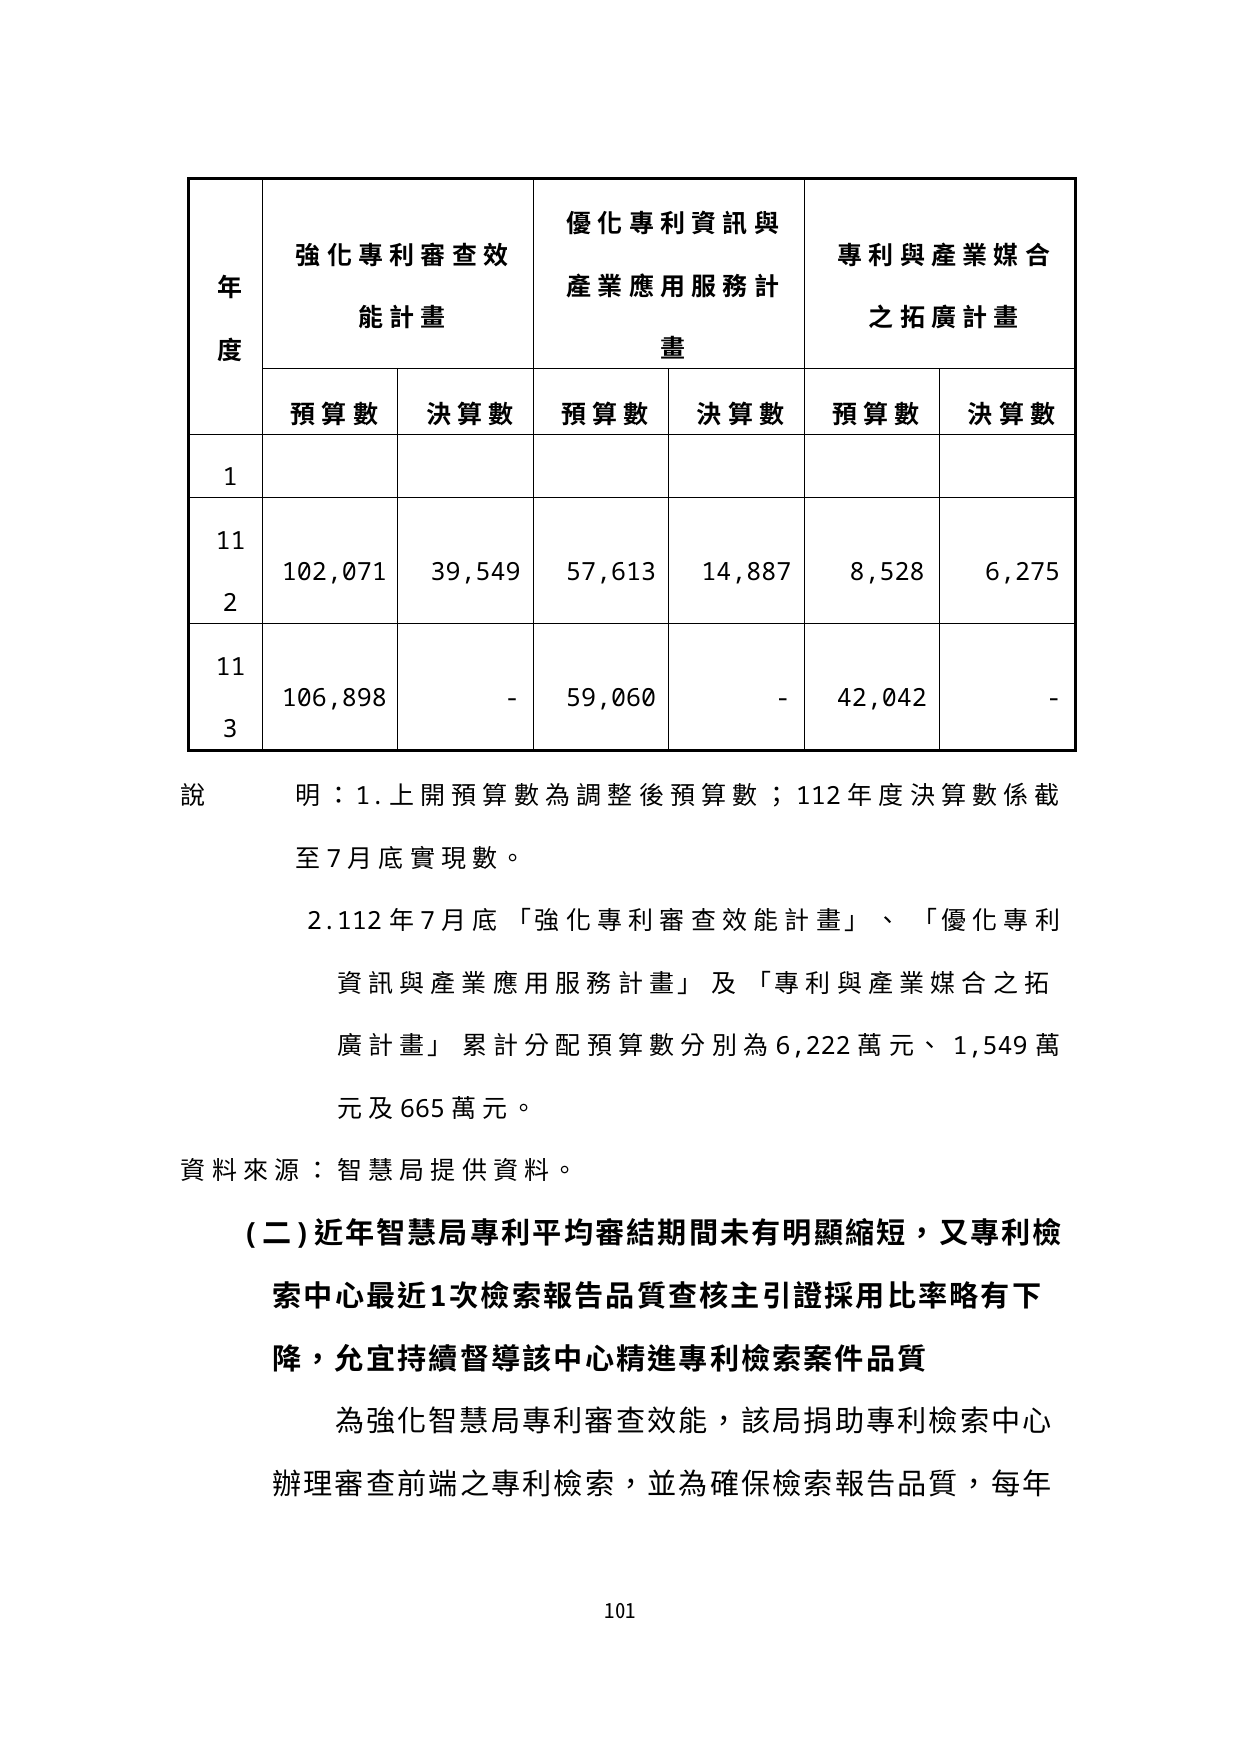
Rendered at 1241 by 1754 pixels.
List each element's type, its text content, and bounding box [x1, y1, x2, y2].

table_cell 57,613 [534, 498, 668, 623]
table_cell 8,528 [805, 498, 939, 623]
table_cell 42,042 [805, 624, 939, 749]
table_header 強化專利審查效能計畫 [263, 180, 533, 368]
table_cell 決算數 [669, 369, 804, 433]
table_cell [805, 435, 939, 497]
table_cell - [398, 624, 533, 749]
text 資料來源：智慧局提供資料。 [177, 1127, 1063, 1190]
table_cell [940, 435, 1074, 497]
table_cell 預算數 [805, 369, 939, 433]
table_cell 106,898 [263, 624, 397, 749]
table_cell 決算數 [398, 369, 533, 433]
table_cell 6,275 [940, 498, 1074, 623]
table_cell - [669, 624, 804, 749]
table_cell 14,887 [669, 498, 804, 623]
table_header 專利與產業媒合之拓廣計畫 [805, 180, 1074, 368]
table_cell 39,549 [398, 498, 533, 623]
table_header 年度 [190, 180, 262, 433]
text 說 明：1.上開預算數為調整後預算數；112年度決算數係截至7月底實現數。 [177, 752, 1063, 877]
table_cell 102,071 [263, 498, 397, 623]
table_header 優化專利資訊與產業應用服務計畫 [534, 180, 804, 368]
table_cell [263, 435, 397, 497]
text (二)近年智慧局專利平均審結期間未有明顯縮短，又專利檢索中心最近1次檢索報告品質查核主引證採用比率略有下降，允宜持續督導該中心精進專利檢索案件品質 [236, 1190, 1063, 1377]
table_cell [669, 435, 804, 497]
table_cell 59,060 [534, 624, 668, 749]
table_cell 1 [190, 435, 262, 497]
table_cell - [940, 624, 1074, 749]
table_cell [534, 435, 668, 497]
text 2.112年7月底「強化專利審查效能計畫」、「優化專利資訊與產業應用服務計畫」及「專利與產業媒合之拓廣計畫」累計分配預算數分別為6,222萬元、1,549萬元及665萬元。 [300, 877, 1063, 1127]
text 為強化智慧局專利審查效能，該局捐助專利檢索中心辦理審查前端之專利檢索，並為確保檢索報告品質，每年 [266, 1377, 1063, 1502]
table_cell 預算數 [263, 369, 397, 433]
table_cell [398, 435, 533, 497]
table_cell 預算數 [534, 369, 668, 433]
table_cell 113 [190, 624, 262, 749]
table_cell 決算數 [940, 369, 1074, 433]
table_cell 112 [190, 498, 262, 623]
